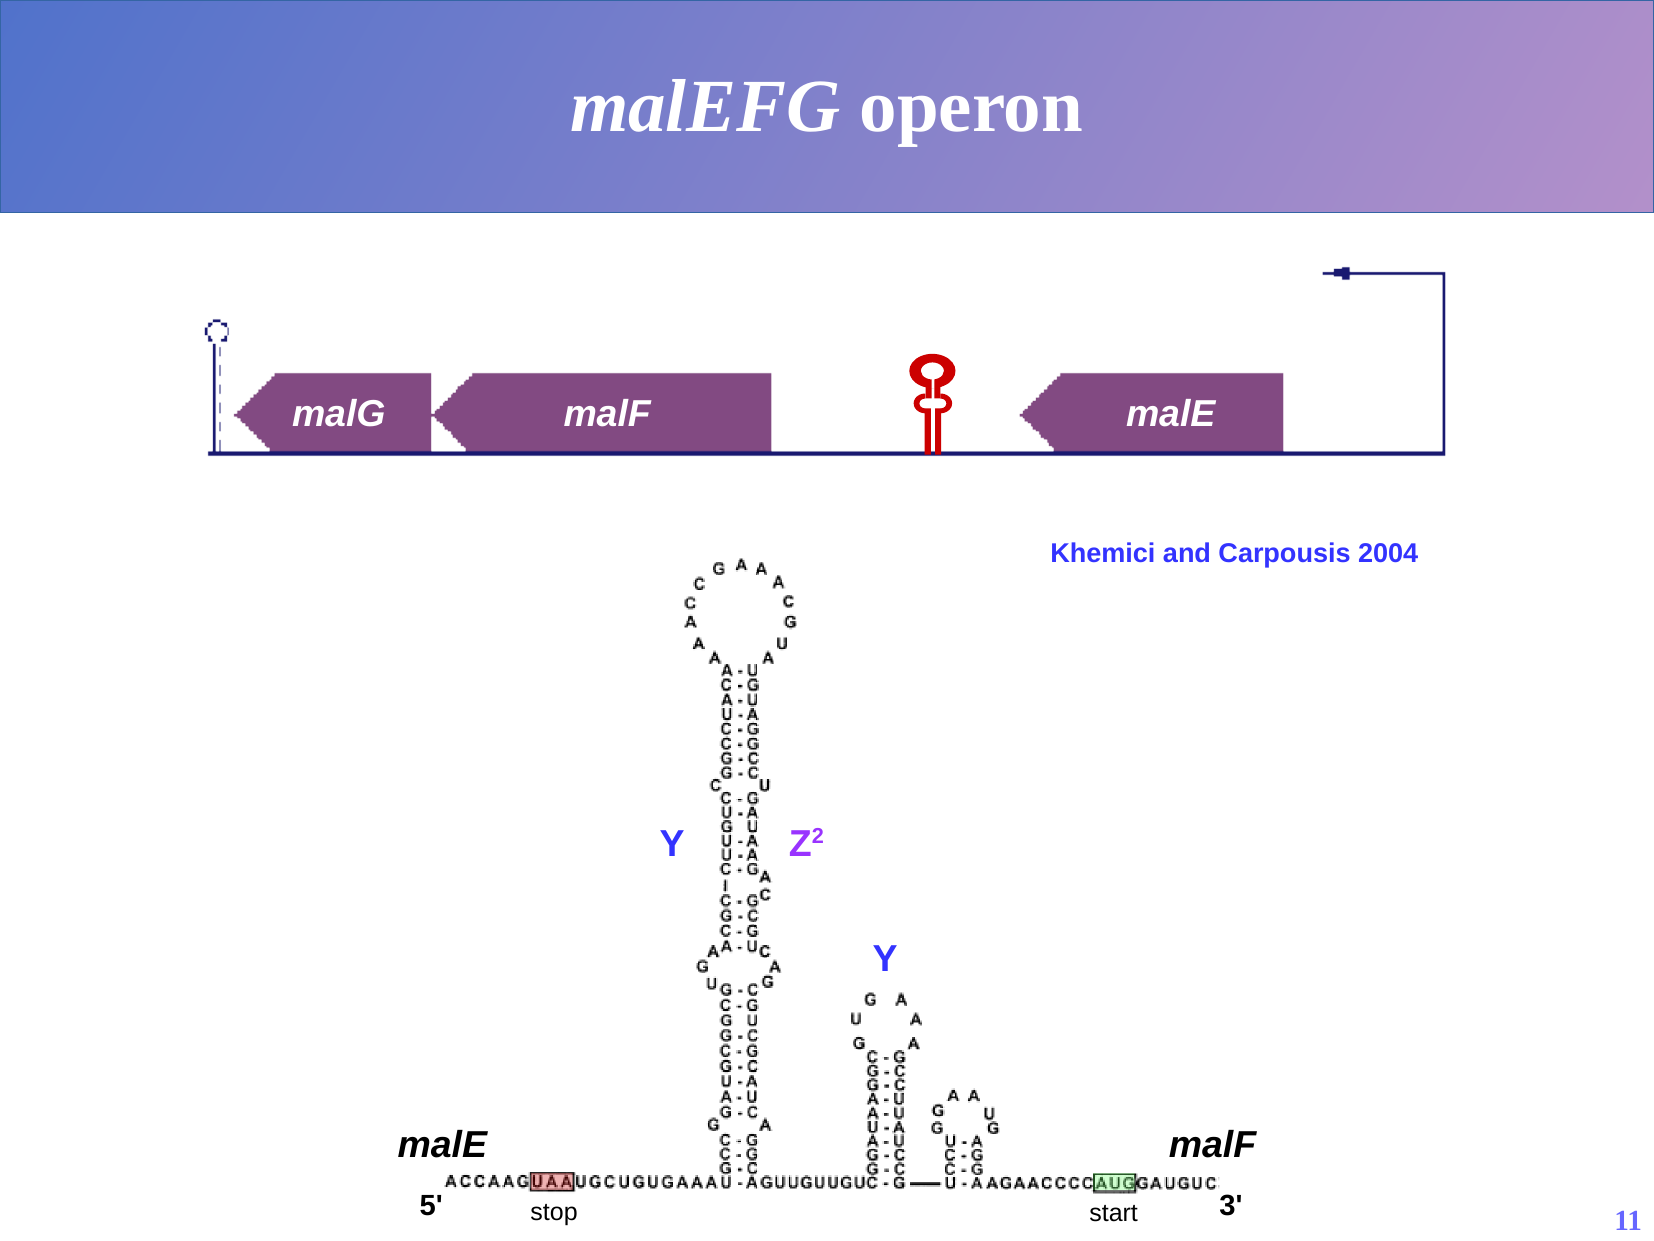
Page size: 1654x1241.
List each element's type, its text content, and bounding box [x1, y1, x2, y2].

text_box Khemici and Carpousis 2004 [1035, 530, 1438, 576]
text_box malF [548, 384, 678, 442]
text_box [1093, 1173, 1135, 1191]
text_box malE [383, 1115, 512, 1173]
text_box 3' [1204, 1181, 1265, 1229]
text_box Y [858, 930, 908, 988]
picture [416, 545, 1238, 1195]
text_box Z2 [774, 815, 854, 874]
picture [179, 264, 1475, 502]
text_box [909, 353, 956, 455]
text_box Y [644, 815, 695, 873]
text_box malF [1154, 1115, 1283, 1173]
text_box malG [277, 384, 407, 442]
text_box 5' [404, 1181, 465, 1229]
text_box [531, 1173, 573, 1190]
text_box malE [1111, 384, 1241, 442]
title malEFG operon [82, 23, 1571, 189]
text_box stop [515, 1190, 611, 1233]
text_box start [1074, 1191, 1170, 1234]
